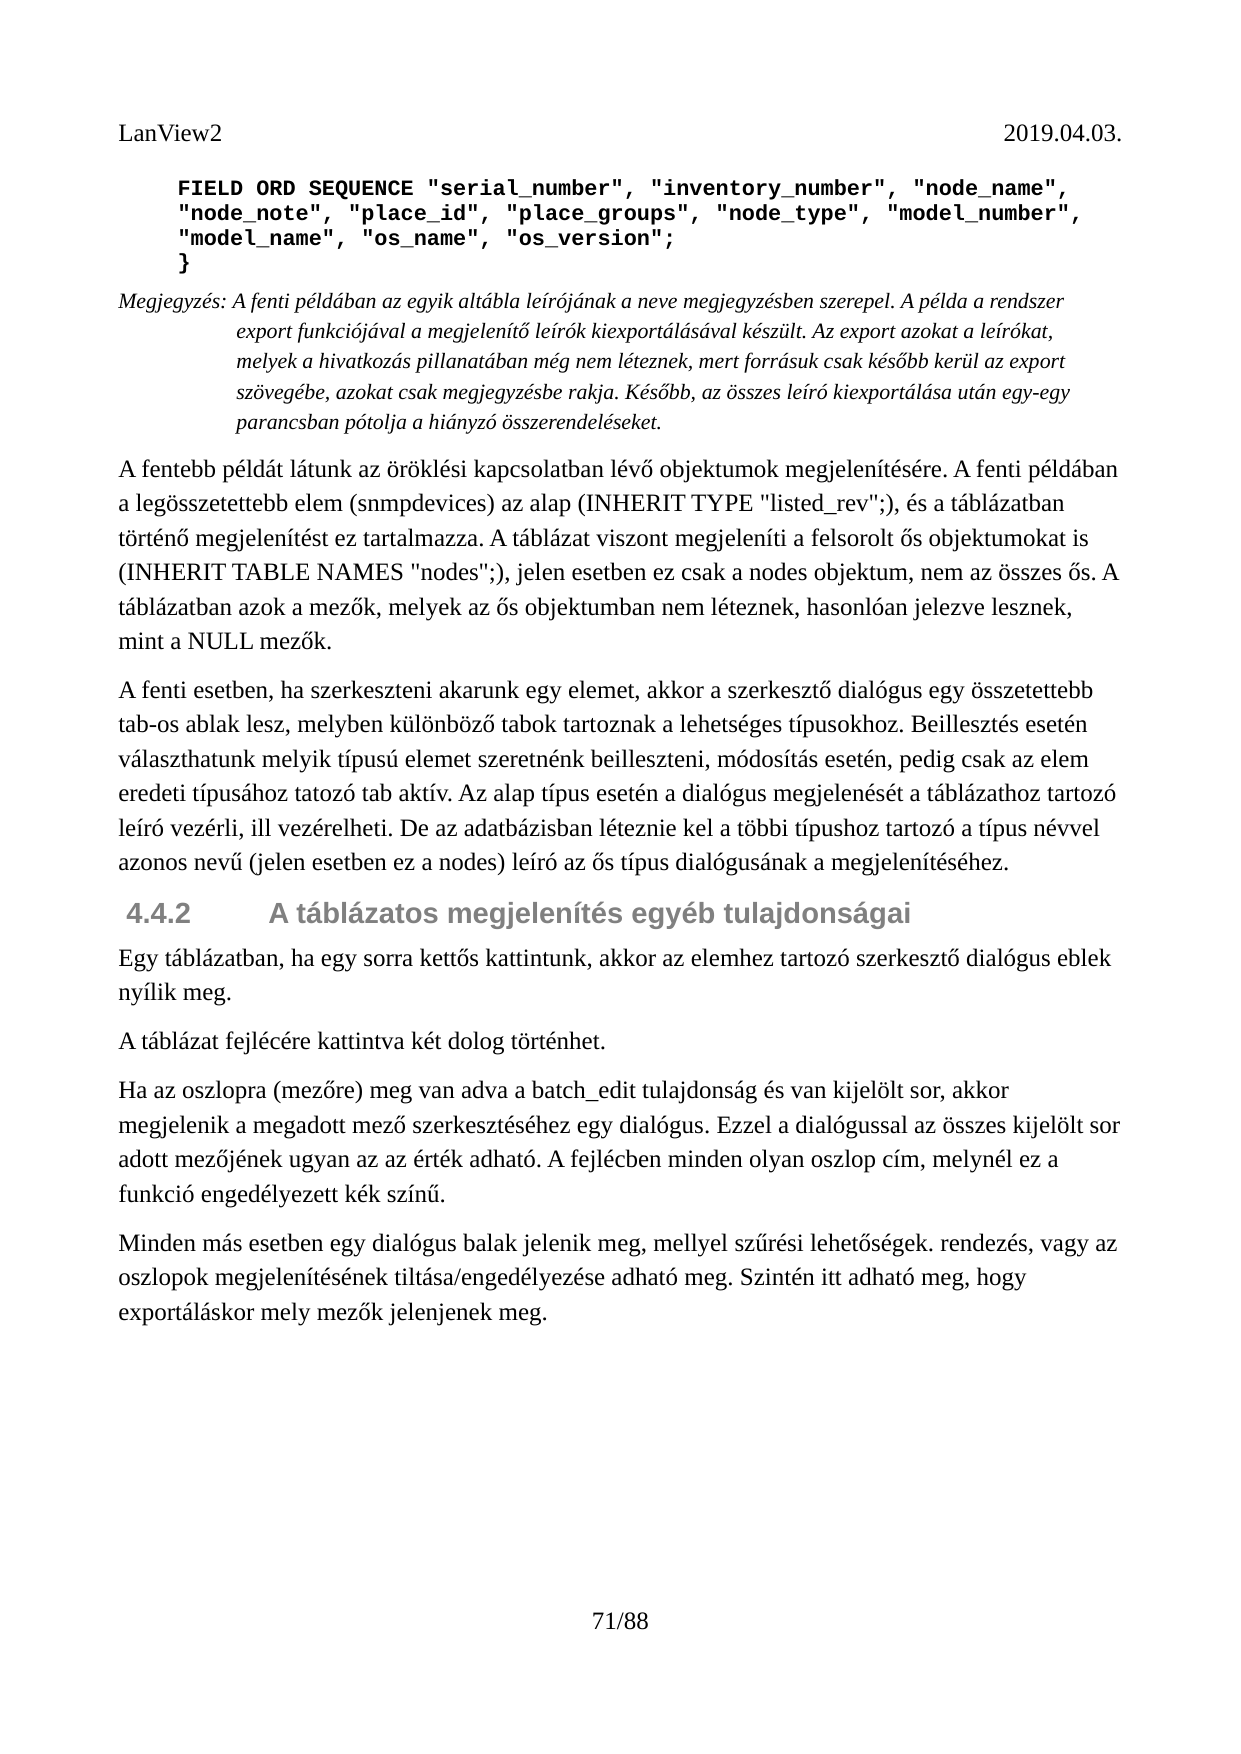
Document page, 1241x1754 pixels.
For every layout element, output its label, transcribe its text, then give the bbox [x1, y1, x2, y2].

text Ha az oszlopra (mezőre) meg van adva a batch_edit tulajdonság és van kijelölt sor, akkor megjelenik a megadott mező szerkesztéséhez egy dialógus. Ezzel a dialógussal az összes kijelölt sor adott mezőjének ugyan az az érték adható. A fejlécben minden olyan oszlop cím, melynél ez a funkció engedélyezett kék színű. [118, 1075, 1122, 1207]
text A fentebb példát látunk az öröklési kapcsolatban lévő objektumok megjelenítésére. A fenti példában a legösszetettebb elem (snmpdevices) az alap (INHERIT TYPE "listed_rev";), és a táblázatban történő megjelenítést ez tartalmazza. A táblázat viszont megjeleníti a felsorolt ős objektumokat is (INHERIT TABLE NAMES "nodes";), jelen esetben ez csak a nodes objektum, nem az összes ős. A táblázatban azok a mezők, melyek az ős objektumban nem léteznek, hasonlóan jelezve lesznek, mint a NULL mezők. [118, 454, 1122, 655]
text } [177, 251, 1122, 276]
text A táblázat fejlécére kattintva két dolog történhet. [118, 1026, 1122, 1055]
text Megjegyzés: A fenti példában az egyik altábla leírójának a neve megjegyzésben szerepel. A példa a rendszer export funkciójával a megjelenítő leírók kiexportálásával készült. Az export azokat a leírókat, melyek a hivatkozás pillanatában még nem léteznek, mert forrásuk csak később kerül az export szövegébe, azokat csak megjegyzésbe rakja. Később, az összes leíró kiexportálása után egy-egy parancsban pótolja a hiányzó összerendeléseket. [118, 288, 1122, 434]
text Minden más esetben egy dialógus balak jelenik meg, mellyel szűrési lehetőségek. rendezés, vagy az oszlopok megjelenítésének tiltása/engedélyezése adható meg. Szintén itt adható meg, hogy exportáláskor mely mezők jelenjenek meg. [118, 1228, 1122, 1325]
subtitle A táblázatos megjelenítés egyéb tulajdonságai [118, 897, 1122, 930]
text FIELD ORD SEQUENCE "serial_number", "inventory_number", "node_name", "node_note", "place_id", "place_groups", "node_type", "model_number", "model_name", "os_name", "os_version"; [177, 177, 1122, 251]
text Egy táblázatban, ha egy sorra kettős kattintunk, akkor az elemhez tartozó szerkesztő dialógus eblek nyílik meg. [118, 943, 1122, 1006]
text A fenti esetben, ha szerkeszteni akarunk egy elemet, akkor a szerkesztő dialógus egy összetettebb tab-os ablak lesz, melyben különböző tabok tartoznak a lehetséges típusokhoz. Beillesztés esetén választhatunk melyik típusú elemet szeretnénk beilleszteni, módosítás esetén, pedig csak az elem eredeti típusához tatozó tab aktív. Az alap típus esetén a dialógus megjelenését a táblázathoz tartozó leíró vezérli, ill vezérelheti. De az adatbázisban léteznie kel a többi típushoz tartozó a típus névvel azonos nevű (jelen esetben ez a nodes) leíró az ős típus dialógusának a megjelenítéséhez. [118, 675, 1122, 876]
